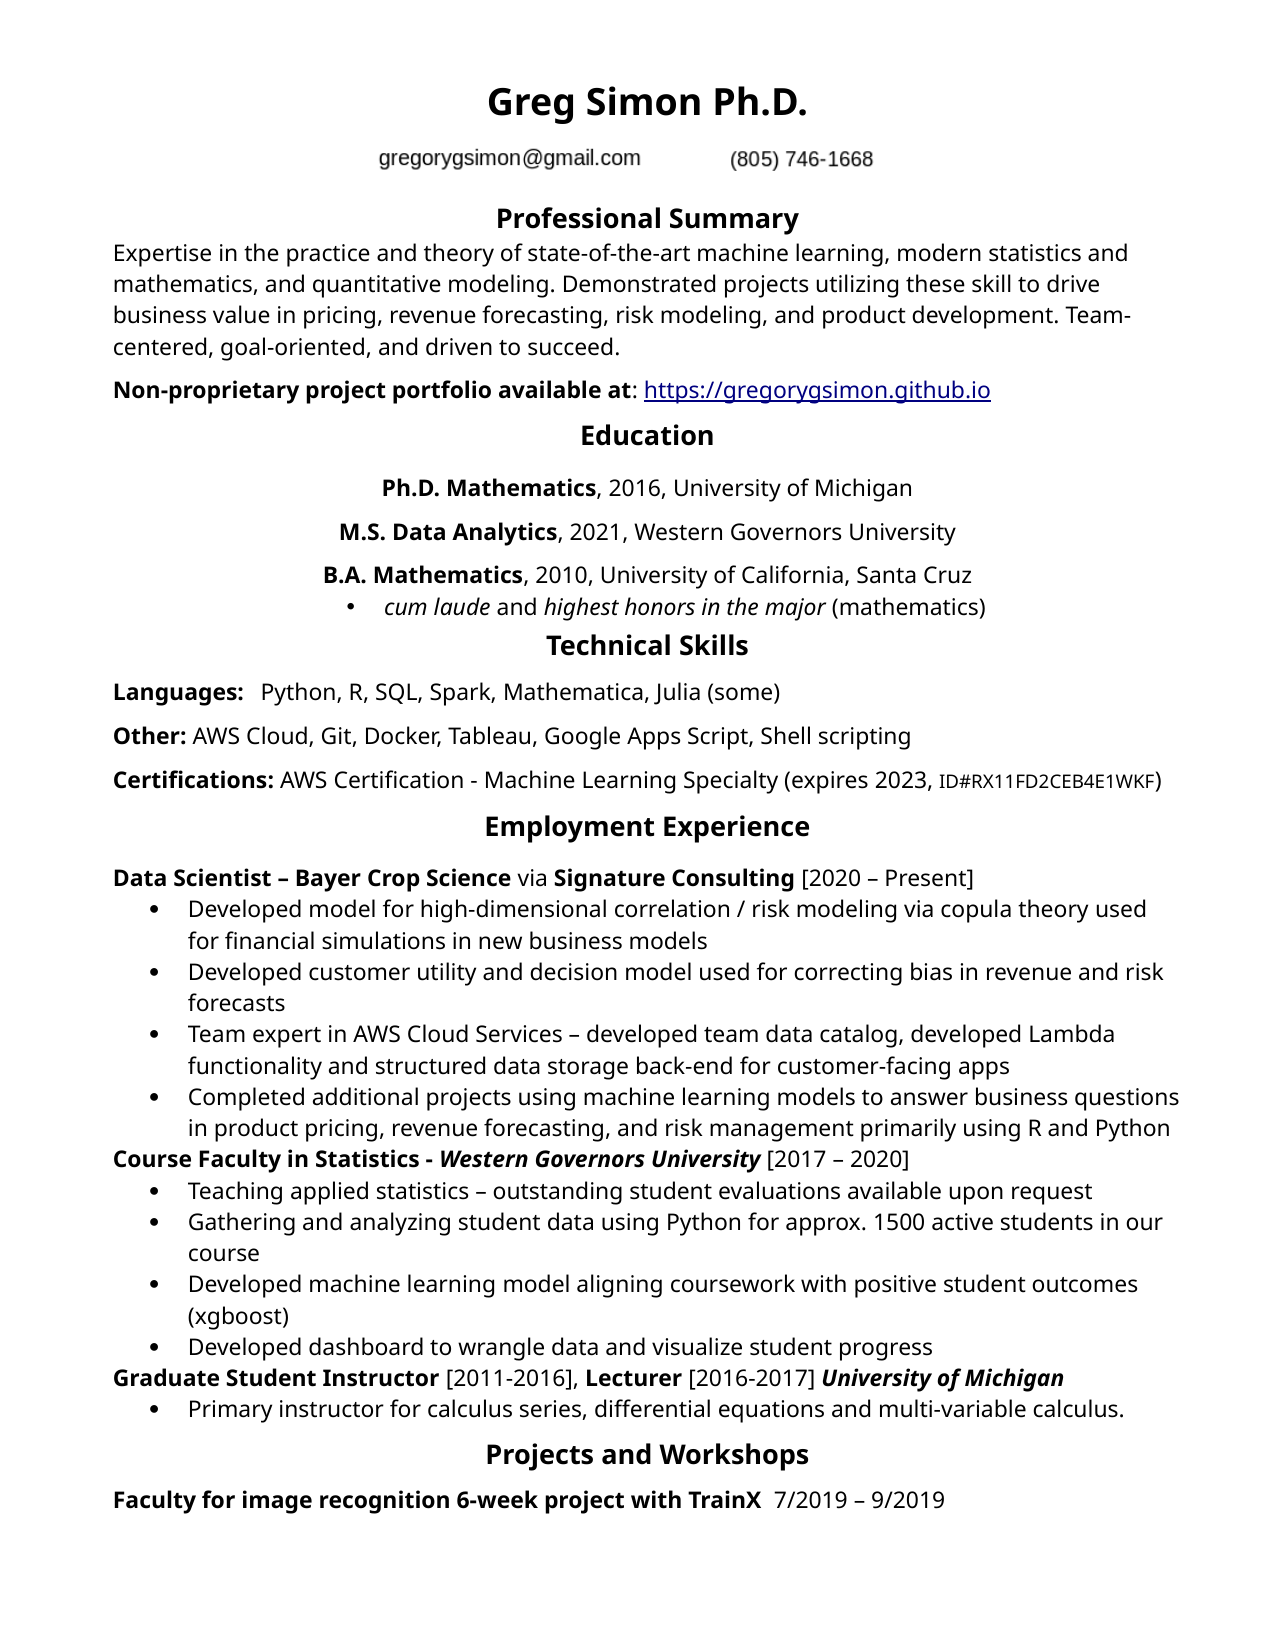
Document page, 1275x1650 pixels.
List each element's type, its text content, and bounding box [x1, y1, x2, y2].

text Graduate Student Instructor [2011-2016], Lecturer [2016-2017] University of Michigan [113, 1362, 1182, 1393]
text B.A. Mathematics, 2010, University of California, Santa Cruz [113, 559, 1182, 591]
text Projects and Workshops [113, 1435, 1182, 1472]
list Developed customer utility and decision model used for correcting bias in revenue and risk forecasts [150, 956, 1182, 1018]
text Professional Summary [113, 200, 1182, 237]
text Expertise in the practice and theory of state-of-the-art machine learning, modern statistics and mathematics, and quantitative modeling. Demonstrated projects utilizing these skill to drive business value in pricing, revenue forecasting, risk modeling, and product development. Team-centered, goal-oriented, and driven to succeed. [113, 237, 1182, 362]
picture [355, 126, 664, 188]
text Faculty for image recognition 6-week project with TrainX 7/2019 – 9/2019 [113, 1484, 1182, 1515]
text Certifications: AWS Certification - Machine Learning Specialty (expires 2023, ID#RX11FD2CEB4E1WKF) [113, 763, 1182, 795]
text Data Scientist – Bayer Crop Science via Signature Consulting [2020 – Present] [113, 862, 1182, 893]
text Course Faculty in Statistics - Western Governors University [2017 – 2020] [113, 1143, 1182, 1175]
list cum laude and highest honors in the major (mathematics) [150, 591, 1182, 622]
text Education [113, 417, 1182, 453]
text Non-proprietary project portfolio available at: https://gregorygsimon.github.io [113, 373, 1182, 405]
list Developed model for high-dimensional correlation / risk modeling via copula theory used for financial simulations in new business models [150, 893, 1182, 956]
list Developed dashboard to wrangle data and visualize student progress [150, 1331, 1182, 1362]
text Ph.D. Mathematics, 2016, University of Michigan [113, 472, 1182, 503]
list Primary instructor for calculus series, differential equations and multi-variable calculus. [150, 1393, 1182, 1425]
text Greg Simon Ph.D. [113, 75, 1182, 126]
text Employment Experience [113, 807, 1182, 844]
list Team expert in AWS Cloud Services – developed team data catalog, developed Lambda functionality and structured data storage back-end for customer-facing apps [150, 1018, 1182, 1081]
list Gathering and analyzing student data using Python for approx. 1500 active students in our course [150, 1206, 1182, 1268]
text M.S. Data Analytics, 2021, Western Governors University [113, 516, 1182, 547]
text Technical Skills [113, 627, 1182, 663]
text Languages: Python, R, SQL, Spark, Mathematica, Julia (some) [113, 676, 1182, 707]
text Other: AWS Cloud, Git, Docker, Tableau, Google Apps Script, Shell scripting [113, 720, 1201, 751]
list Teaching applied statistics – outstanding student evaluations available upon request [150, 1175, 1182, 1206]
list Developed machine learning model aligning coursework with positive student outcomes (xgboost) [150, 1268, 1182, 1331]
list Completed additional projects using machine learning models to answer business questions in product pricing, revenue forecasting, and risk management primarily using R and Python [150, 1081, 1182, 1143]
picture [714, 134, 885, 186]
